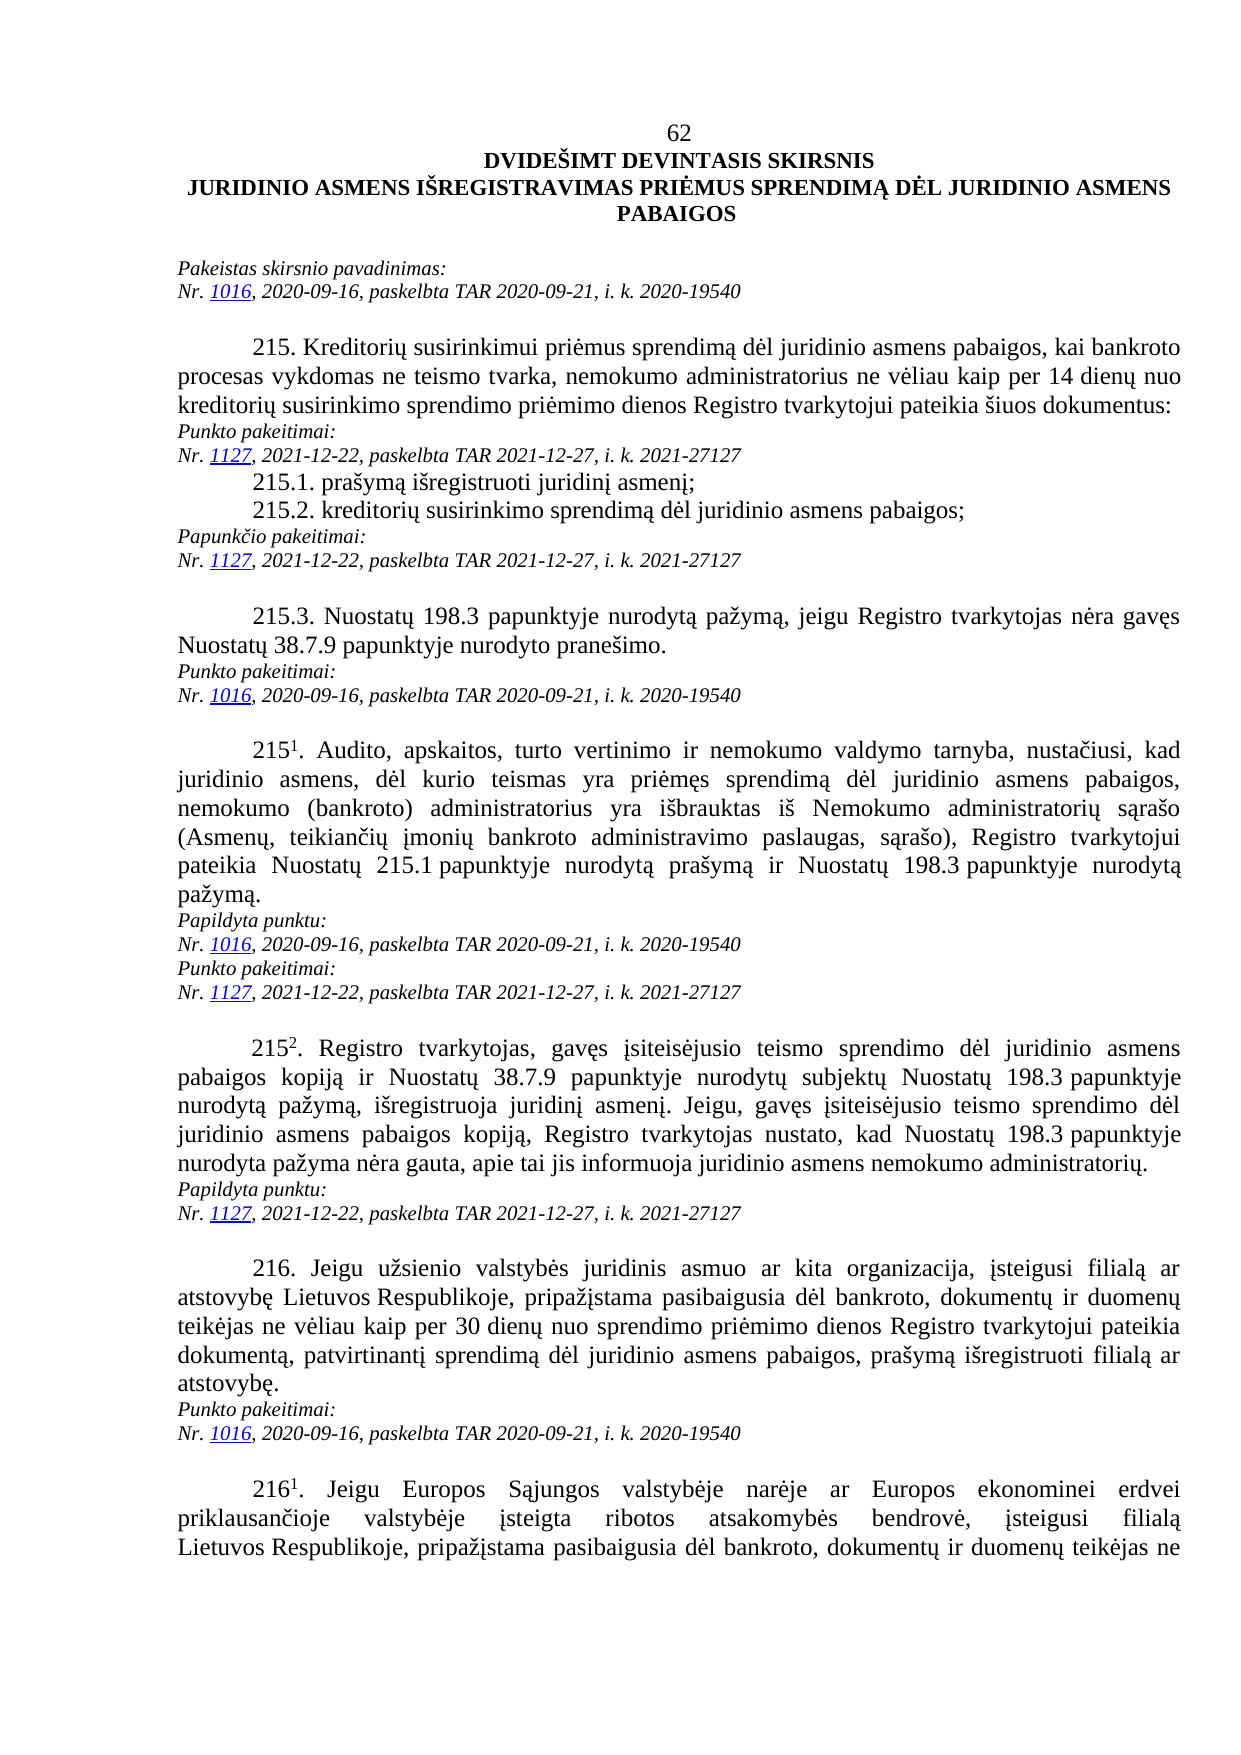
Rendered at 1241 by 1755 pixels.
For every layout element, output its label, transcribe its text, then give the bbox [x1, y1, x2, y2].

text Pakeistas skirsnio pavadinimas: [177, 255, 1181, 279]
text JURIDINIO ASMENS IŠREGISTRAVIMAS PRIĖMUS SPRENDIMĄ DĖL JURIDINIO ASMENS PABAIGOS [177, 174, 1181, 227]
text 215.3. Nuostatų 198.3 papunktyje nurodytą pažymą, jeigu Registro tvarkytojas nėra gavęs Nuostatų 38.7.9 papunktyje nurodyto pranešimo. [177, 601, 1181, 658]
text 216. Jeigu užsienio valstybės juridinis asmuo ar kita organizacija, įsteigusi filialą ar atstovybę Lietuvos Respublikoje, pripažįstama pasibaigusia dėl bankroto, dokumentų ir duomenų teikėjas ne vėliau kaip per 30 dienų nuo sprendimo priėmimo dienos Registro tvarkytojui pateikia dokumentą, patvirtinantį sprendimą dėl juridinio asmens pabaigos, prašymą išregistruoti filialą ar atstovybę. [177, 1253, 1181, 1397]
text 2161. Jeigu Europos Sąjungos valstybėje narėje ar Europos ekonominei erdvei priklausančioje valstybėje įsteigta ribotos atsakomybės bendrovė, įsteigusi filialą Lietuvos Respublikoje, pripažįstama pasibaigusia dėl bankroto, dokumentų ir duomenų teikėjas ne [177, 1474, 1181, 1560]
text Nr. 1127, 2021-12-22, paskelbta TAR 2021-12-27, i. k. 2021-27127 [177, 980, 1181, 1004]
text Nr. 1016, 2020-09-16, paskelbta TAR 2020-09-21, i. k. 2020-19540 [177, 932, 1181, 956]
text Nr. 1016, 2020-09-16, paskelbta TAR 2020-09-21, i. k. 2020-19540 [177, 1421, 1181, 1445]
text Punkto pakeitimai: [177, 956, 1181, 980]
text Nr. 1127, 2021-12-22, paskelbta TAR 2021-12-27, i. k. 2021-27127 [177, 443, 1181, 467]
text Papildyta punktu: [177, 908, 1181, 932]
text Nr. 1127, 2021-12-22, paskelbta TAR 2021-12-27, i. k. 2021-27127 [177, 1201, 1181, 1225]
text 2152. Registro tvarkytojas, gavęs įsiteisėjusio teismo sprendimo dėl juridinio asmens pabaigos kopiją ir Nuostatų 38.7.9 papunktyje nurodytų subjektų Nuostatų 198.3 papunktyje nurodytą pažymą, išregistruoja juridinį asmenį. Jeigu, gavęs įsiteisėjusio teismo sprendimo dėl juridinio asmens pabaigos kopiją, Registro tvarkytojas nustato, kad Nuostatų 198.3 papunktyje nurodyta pažyma nėra gauta, apie tai jis informuoja juridinio asmens nemokumo administratorių. [177, 1033, 1181, 1177]
text 2151. Audito, apskaitos, turto vertinimo ir nemokumo valdymo tarnyba, nustačiusi, kad juridinio asmens, dėl kurio teismas yra priėmęs sprendimą dėl juridinio asmens pabaigos, nemokumo (bankroto) administratorius yra išbrauktas iš Nemokumo administratorių sąrašo (Asmenų, teikiančių įmonių bankroto administravimo paslaugas, sąrašo), Registro tvarkytojui pateikia Nuostatų 215.1 papunktyje nurodytą prašymą ir Nuostatų 198.3 papunktyje nurodytą pažymą. [177, 735, 1181, 908]
text Nr. 1016, 2020-09-16, paskelbta TAR 2020-09-21, i. k. 2020-19540 [177, 279, 1181, 303]
text Nr. 1016, 2020-09-16, paskelbta TAR 2020-09-21, i. k. 2020-19540 [177, 683, 1181, 707]
text 215.2. kreditorių susirinkimo sprendimą dėl juridinio asmens pabaigos; [177, 495, 1181, 524]
text DVIDEŠIMT DEVINTASIS SKIRSNIS [177, 148, 1181, 174]
text 215. Kreditorių susirinkimui priėmus sprendimą dėl juridinio asmens pabaigos, kai bankroto procesas vykdomas ne teismo tvarka, nemokumo administratorius ne vėliau kaip per 14 dienų nuo kreditorių susirinkimo sprendimo priėmimo dienos Registro tvarkytojui pateikia šiuos dokumentus: [177, 332, 1181, 418]
text Punkto pakeitimai: [177, 418, 1181, 443]
text Papildyta punktu: [177, 1177, 1181, 1201]
text 215.1. prašymą išregistruoti juridinį asmenį; [177, 467, 1181, 495]
text Punkto pakeitimai: [177, 658, 1181, 683]
text Nr. 1127, 2021-12-22, paskelbta TAR 2021-12-27, i. k. 2021-27127 [177, 548, 1181, 572]
text Papunkčio pakeitimai: [177, 524, 1181, 548]
text Punkto pakeitimai: [177, 1397, 1181, 1421]
